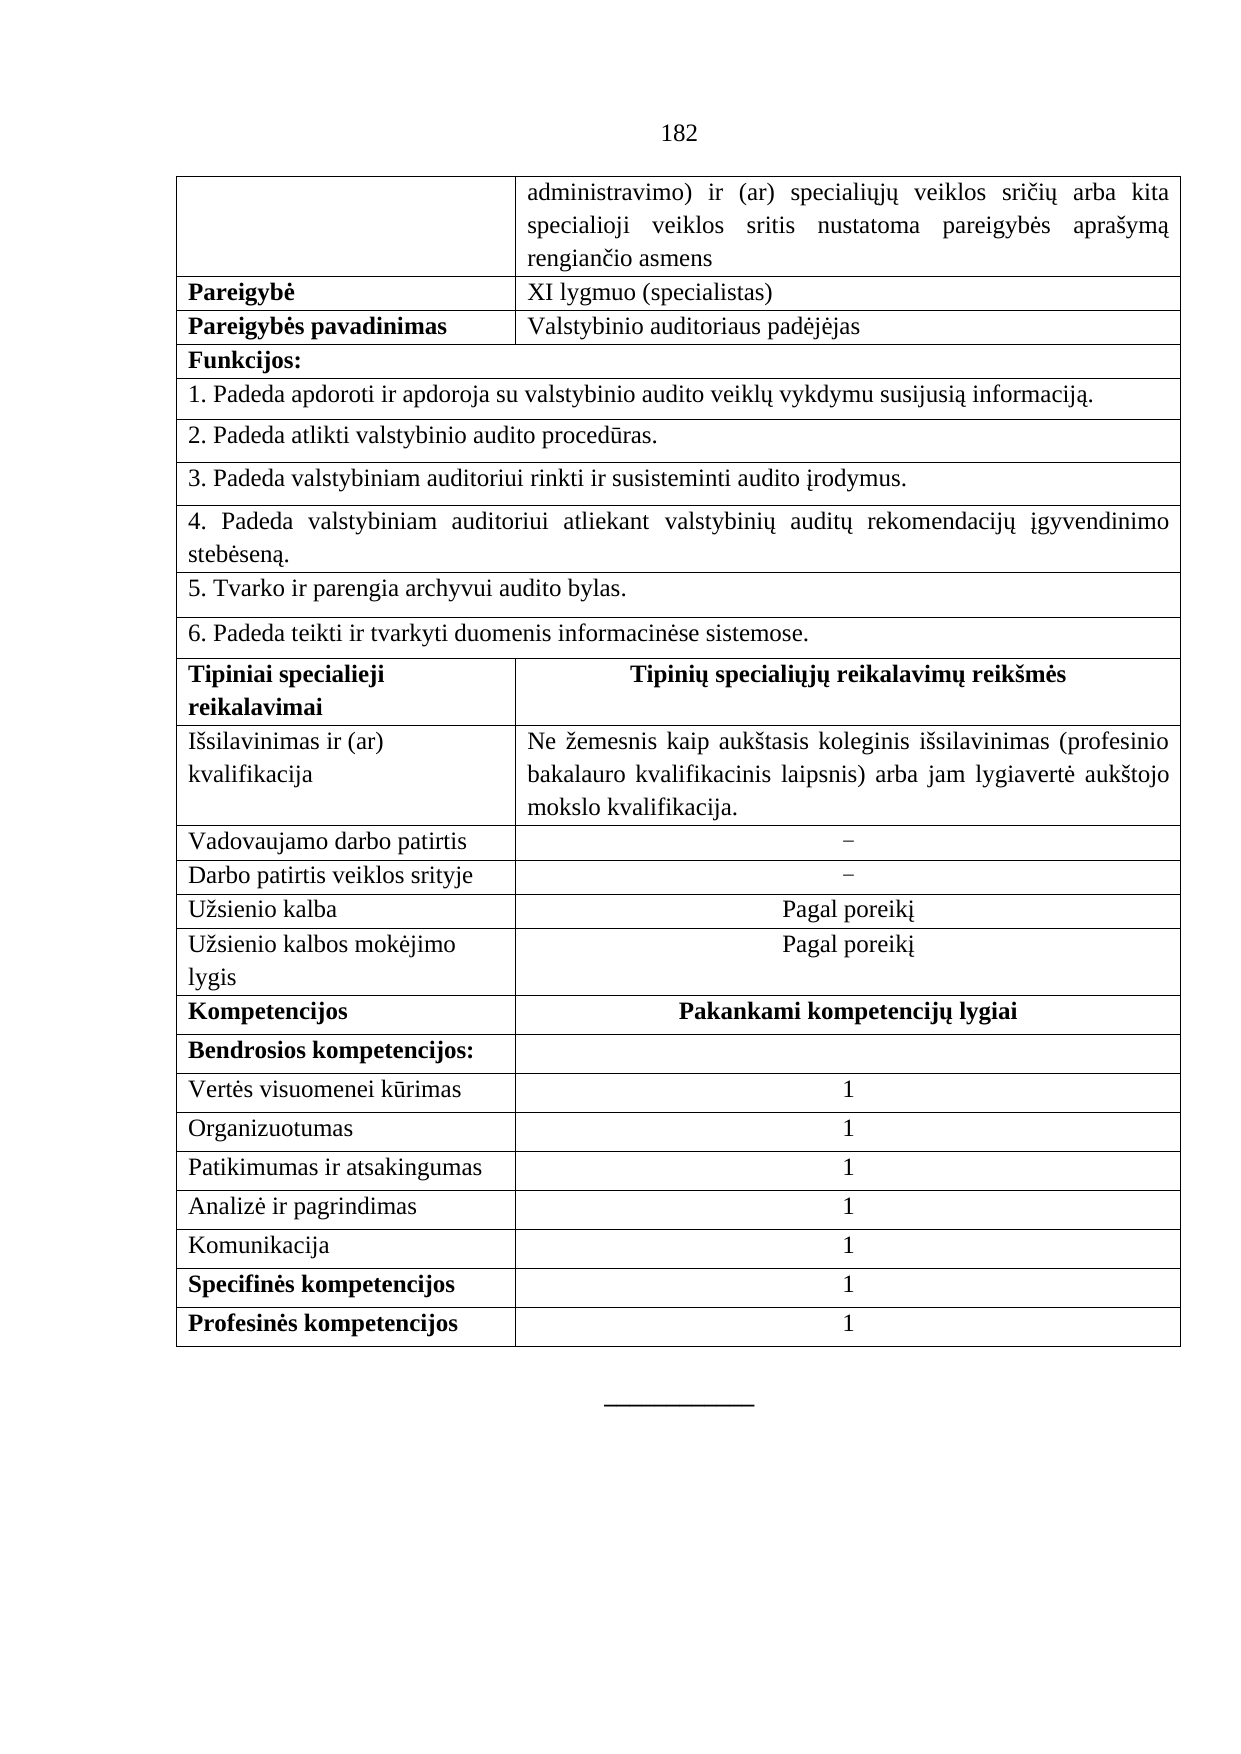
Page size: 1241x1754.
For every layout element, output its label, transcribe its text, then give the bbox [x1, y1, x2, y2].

table_cell Komunikacija [177, 1230, 515, 1268]
table_cell Ne žemesnis kaip aukštasis koleginis išsilavinimas (profesinio bakalauro kvalifikacinis laipsnis) arba jam lygiavertė aukštojo mokslo kvalifikacija. [516, 726, 1180, 825]
table_header administravimo) ir (ar) specialiųjų veiklos sričių arba kita specialioji veiklos sritis nustatoma pareigybės aprašymą rengiančio asmens [516, 177, 1180, 276]
table_cell 1 [516, 1230, 1180, 1268]
table_cell – [516, 826, 1180, 859]
table_cell Pareigybė [177, 277, 515, 310]
table_cell XI lygmuo (specialistas) [516, 277, 1180, 310]
table_cell 3. Padeda valstybiniam auditoriui rinkti ir susisteminti audito įrodymus. [177, 463, 1180, 505]
table_cell – [516, 861, 1180, 893]
table_cell Vadovaujamo darbo patirtis [177, 826, 515, 859]
table_cell Vertės visuomenei kūrimas [177, 1074, 515, 1112]
table_cell 6. Padeda teikti ir tvarkyti duomenis informacinėse sistemose. [177, 618, 1180, 658]
table_cell Užsienio kalba [177, 895, 515, 928]
table_cell Profesinės kompetencijos [177, 1308, 515, 1346]
table_cell Tipinių specialiųjų reikalavimų reikšmės [516, 659, 1180, 725]
table_cell 1 [516, 1113, 1180, 1151]
table_cell Pagal poreikį [516, 929, 1180, 995]
table_cell Patikimumas ir atsakingumas [177, 1152, 515, 1190]
table_cell 1 [516, 1191, 1180, 1229]
table_cell 1 [516, 1152, 1180, 1190]
text ____________ [177, 1380, 1181, 1409]
table_cell Bendrosios kompetencijos: [177, 1035, 515, 1073]
table_cell [516, 1035, 1180, 1073]
table_cell 1 [516, 1074, 1180, 1112]
table_header [177, 177, 515, 276]
table_cell Pakankami kompetencijų lygiai [516, 996, 1180, 1034]
table_cell Kompetencijos [177, 996, 515, 1034]
table_cell 2. Padeda atlikti valstybinio audito procedūras. [177, 420, 1180, 462]
table_cell 5. Tvarko ir parengia archyvui audito bylas. [177, 573, 1180, 617]
table_cell Pagal poreikį [516, 895, 1180, 928]
table_cell Funkcijos: [177, 345, 1180, 378]
table_cell Tipiniai specialieji reikalavimai [177, 659, 515, 725]
table_cell 1 [516, 1308, 1180, 1346]
table_cell Darbo patirtis veiklos srityje [177, 861, 515, 893]
table_cell 1 [516, 1269, 1180, 1307]
table_cell 4. Padeda valstybiniam auditoriui atliekant valstybinių auditų rekomendacijų įgyvendinimo stebėseną. [177, 506, 1180, 572]
table_cell Išsilavinimas ir (ar) kvalifikacija [177, 726, 515, 825]
table_cell Valstybinio auditoriaus padėjėjas [516, 311, 1180, 344]
table_cell 1. Padeda apdoroti ir apdoroja su valstybinio audito veiklų vykdymu susijusią informaciją. [177, 379, 1180, 419]
table_cell Specifinės kompetencijos [177, 1269, 515, 1307]
table_cell Organizuotumas [177, 1113, 515, 1151]
table_cell Pareigybės pavadinimas [177, 311, 515, 344]
table_cell Užsienio kalbos mokėjimo lygis [177, 929, 515, 995]
table_cell Analizė ir pagrindimas [177, 1191, 515, 1229]
